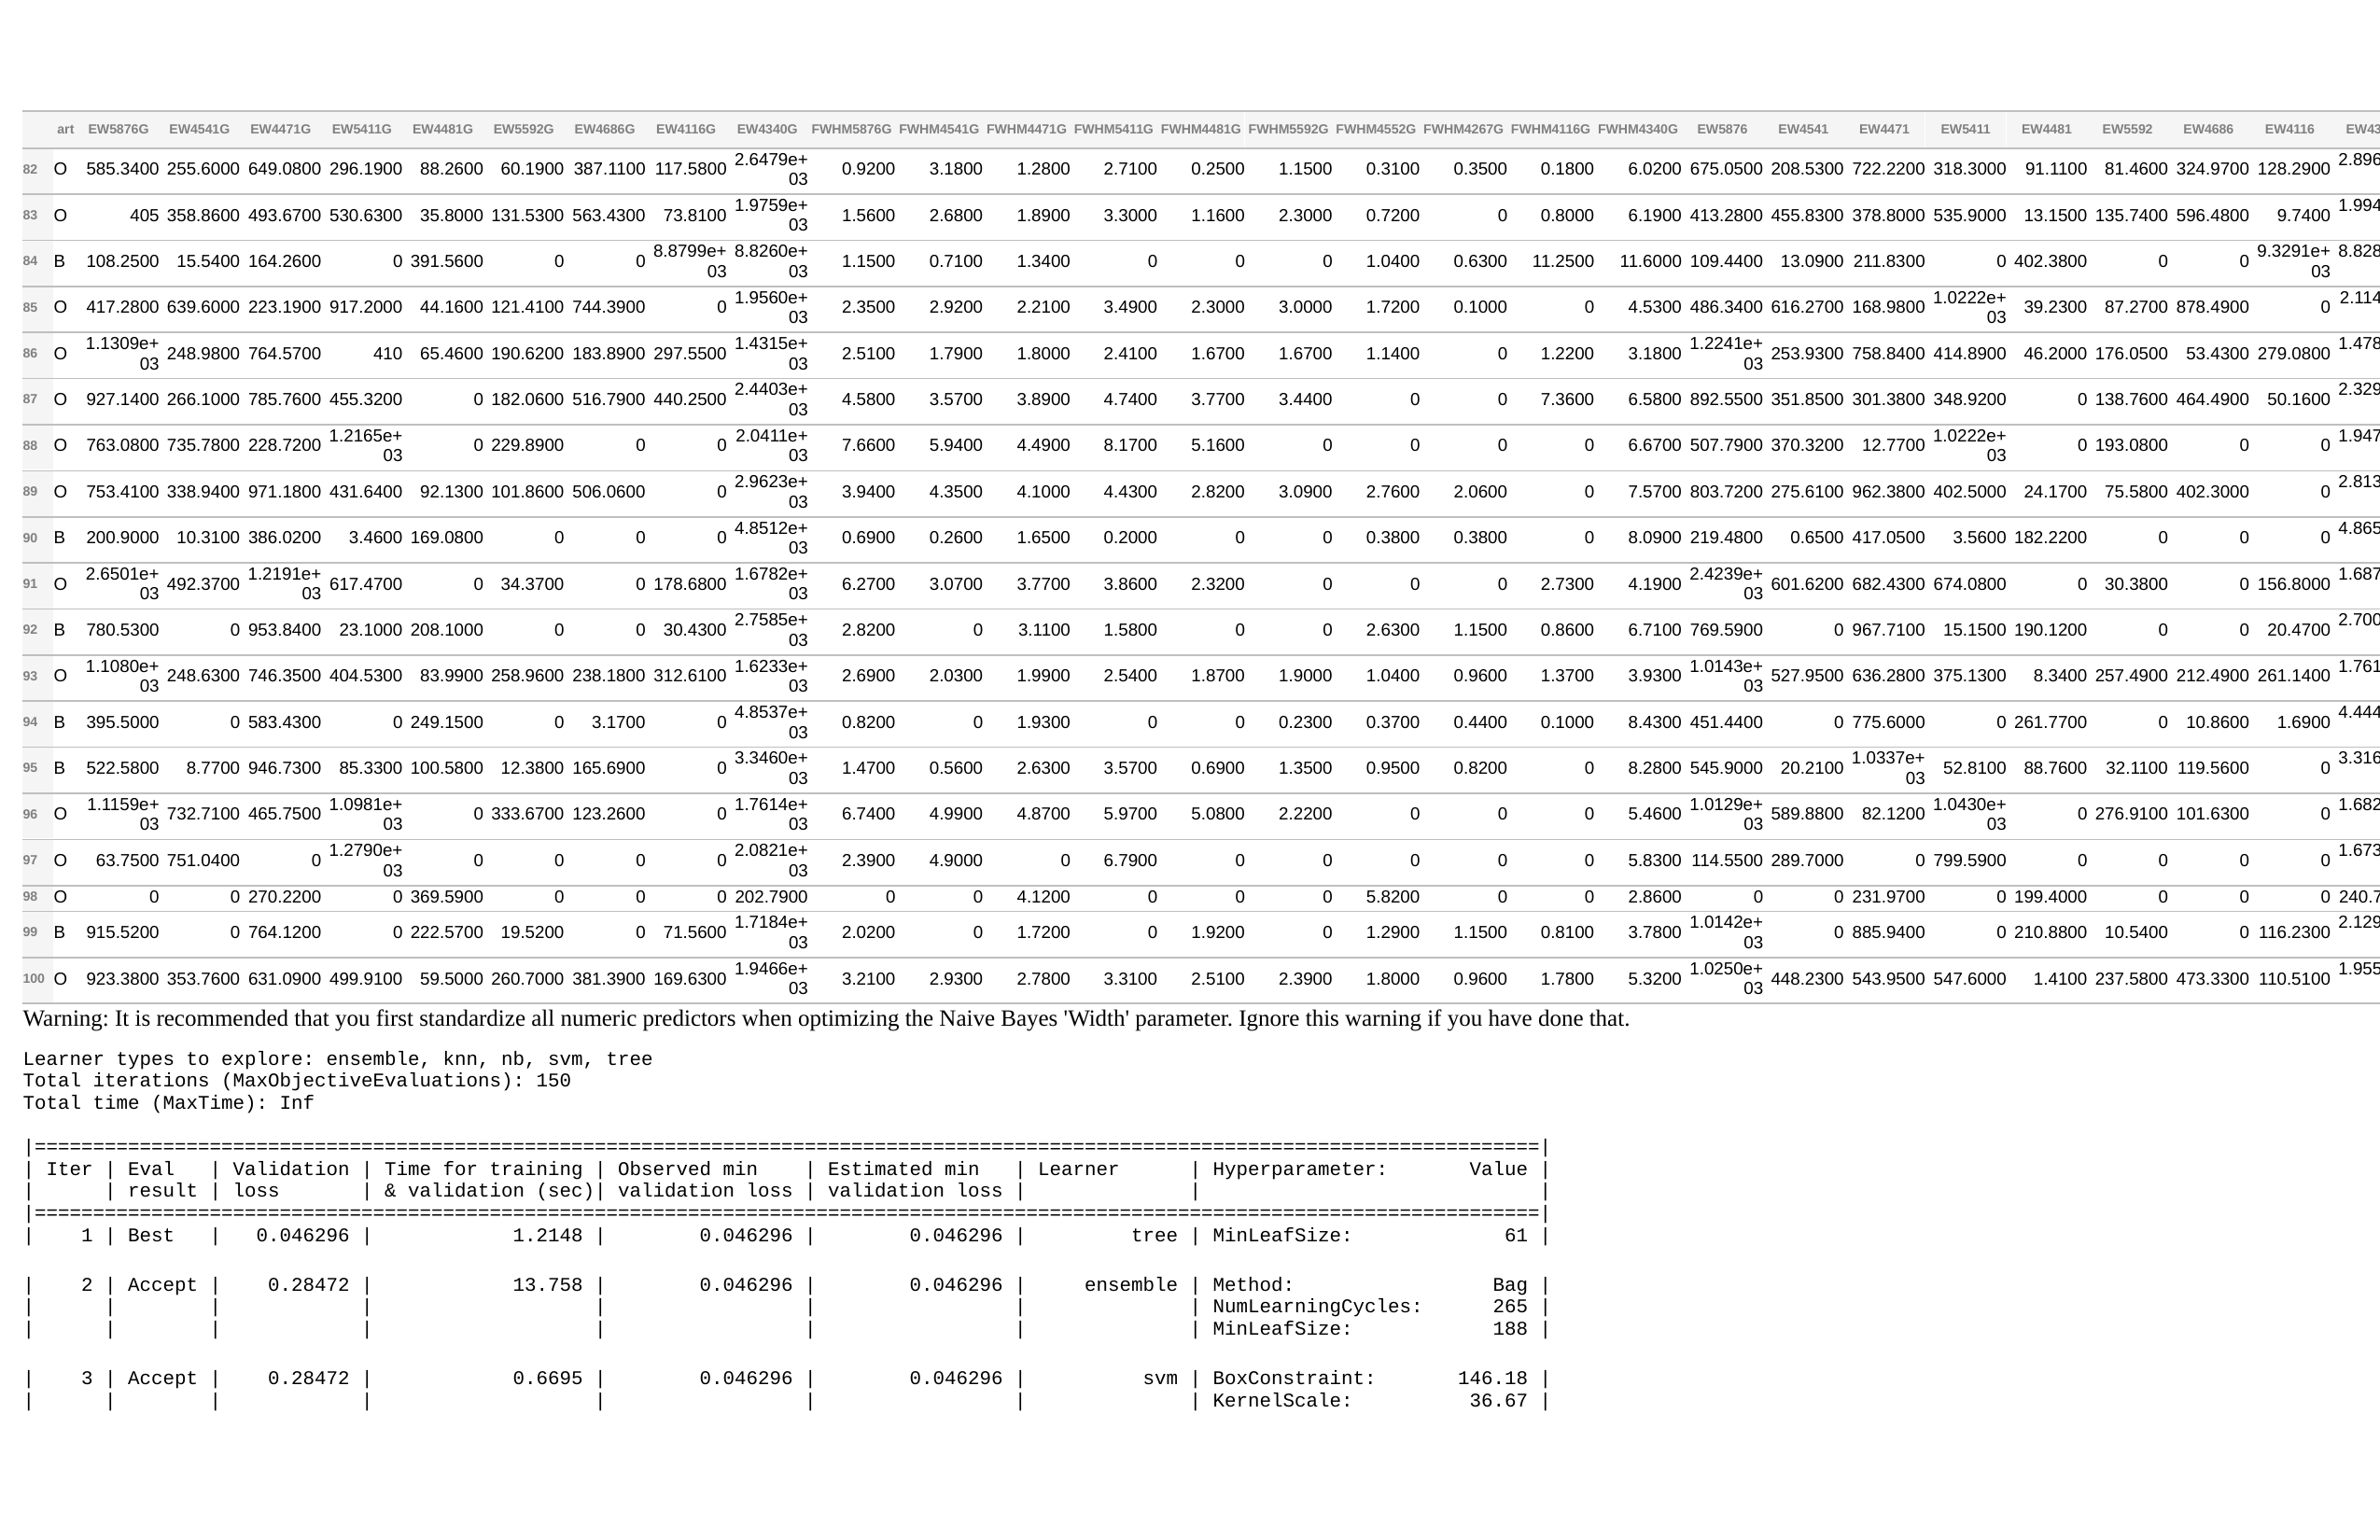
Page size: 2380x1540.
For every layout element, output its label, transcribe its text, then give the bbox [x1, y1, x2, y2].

table_cell 0 [564, 609, 645, 654]
table_cell 4.1200 [983, 887, 1071, 911]
table_cell 2.2100 [983, 287, 1071, 331]
table_cell 0 [2249, 518, 2331, 562]
table_cell 455.8300 [1763, 195, 1843, 240]
table_cell 0 [321, 912, 402, 957]
table_cell 381.3900 [564, 959, 645, 1002]
table_cell 4.5300 [1594, 287, 1682, 331]
table_cell 0 [1925, 702, 2006, 747]
table_cell 60.1900 [483, 149, 564, 193]
table_cell 208.1000 [402, 609, 483, 654]
table_cell 0 [1245, 840, 1332, 885]
table_cell 1.6700 [1245, 333, 1332, 378]
table_cell 639.6000 [159, 287, 240, 331]
table_cell 1.9473e+03 [2331, 426, 2380, 469]
table_cell 1.9559e+03 [2331, 959, 2380, 1002]
table_cell 0 [564, 426, 645, 469]
table_header FWHM5592G [1245, 112, 1332, 147]
table_cell 499.9100 [321, 959, 402, 1002]
table_cell 301.3800 [1843, 379, 1925, 424]
table_cell 87.2700 [2087, 287, 2168, 331]
table_cell 223.1900 [240, 287, 321, 331]
table_header EW4481G [402, 112, 483, 147]
table_cell 0.3700 [1332, 702, 1420, 747]
table_cell 3.7700 [983, 564, 1071, 609]
table_cell 0 [1245, 241, 1332, 286]
table_cell 1.9900 [983, 656, 1071, 700]
table_cell 88.2600 [402, 149, 483, 193]
table_cell 1.9942e+03 [2331, 195, 2380, 240]
table_cell 12.7700 [1843, 426, 1925, 469]
table_cell 0 [159, 912, 240, 957]
table_cell 402.5000 [1925, 471, 2006, 516]
table_header EW5411 [1925, 112, 2006, 147]
table_cell 583.4300 [240, 702, 321, 747]
table_cell 0 [1420, 840, 1507, 885]
table_cell 0.6900 [1157, 748, 1244, 792]
table_cell 261.1400 [2249, 656, 2331, 700]
table_cell 3.1700 [564, 702, 645, 747]
table_cell 402.3800 [2007, 241, 2087, 286]
table_cell 2.6300 [983, 748, 1071, 792]
table_cell 493.6700 [240, 195, 321, 240]
table_cell 12.3800 [483, 748, 564, 792]
table_cell 258.9600 [483, 656, 564, 700]
table_cell 260.7000 [483, 959, 564, 1002]
table_cell O [53, 887, 77, 911]
table_cell 0 [321, 702, 402, 747]
table_cell 1.9560e+03 [726, 287, 807, 331]
table_cell 0 [983, 840, 1071, 885]
table_cell 0.6300 [1420, 241, 1507, 286]
table_cell 1.6700 [1157, 333, 1244, 378]
table_cell 0 [1843, 840, 1925, 885]
table_cell 0 [1925, 912, 2006, 957]
table_cell 0 [2087, 887, 2168, 911]
table_cell 0 [2249, 887, 2331, 911]
table_cell 9.3291e+03 [2249, 241, 2331, 286]
table_cell 2.3000 [1245, 195, 1332, 240]
table_cell 0.7100 [895, 241, 983, 286]
table_cell 1.0250e+03 [1682, 959, 1763, 1002]
table_cell 3.7800 [1594, 912, 1682, 957]
table_header EW4340G [726, 112, 807, 147]
table_cell 3.5600 [1925, 518, 2006, 562]
table_cell 6.7900 [1071, 840, 1157, 885]
table_cell O [53, 379, 77, 424]
table_cell 231.9700 [1843, 887, 1925, 911]
table_header EW4541 [1763, 112, 1843, 147]
table_cell 1.0337e+03 [1843, 748, 1925, 792]
table_cell 0 [2168, 912, 2249, 957]
table_cell 506.0600 [564, 471, 645, 516]
table_cell 547.6000 [1925, 959, 2006, 1002]
table_header FWHM4267G [1420, 112, 1507, 147]
table_cell 8.4300 [1594, 702, 1682, 747]
table_cell 182.2200 [2007, 518, 2087, 562]
table_cell 1.3400 [983, 241, 1071, 286]
table_cell 758.8400 [1843, 333, 1925, 378]
table_cell 5.4600 [1594, 794, 1682, 838]
table_cell 2.0600 [1420, 471, 1507, 516]
table_cell 682.4300 [1843, 564, 1925, 609]
table_cell 596.4800 [2168, 195, 2249, 240]
table_cell 253.9300 [1763, 333, 1843, 378]
table_header FWHM4552G [1332, 112, 1420, 147]
table_cell 0 [483, 702, 564, 747]
table_cell 2.8600 [1594, 887, 1682, 911]
table_cell 276.9100 [2087, 794, 2168, 838]
table_cell 1.0981e+03 [321, 794, 402, 838]
table_header EW4471 [1843, 112, 1925, 147]
table_cell 2.8137e+03 [2331, 471, 2380, 516]
table_cell 6.5800 [1594, 379, 1682, 424]
table_cell 11.2500 [1507, 241, 1594, 286]
table_cell 1.2790e+03 [321, 840, 402, 885]
table_cell 2.5400 [1071, 656, 1157, 700]
table_cell 522.5800 [77, 748, 159, 792]
table_cell 3.1100 [983, 609, 1071, 654]
table_cell 0 [1507, 471, 1594, 516]
table_cell 3.1800 [1594, 333, 1682, 378]
table_cell O [53, 656, 77, 700]
table_cell 953.8400 [240, 609, 321, 654]
table_cell 238.1800 [564, 656, 645, 700]
table_header EW5592 [2087, 112, 2168, 147]
table_cell 101.8600 [483, 471, 564, 516]
table_cell 15.1500 [1925, 609, 2006, 654]
table_cell 1.4700 [807, 748, 895, 792]
text | | | | | | | | NumLearningCycles: 265 | [22, 1296, 2362, 1319]
table_cell 333.6700 [483, 794, 564, 838]
table_cell 1.2165e+03 [321, 426, 402, 469]
table_cell 414.8900 [1925, 333, 2006, 378]
table_cell 0 [2249, 471, 2331, 516]
table_cell 2.6479e+03 [726, 149, 807, 193]
table_cell 0 [1420, 195, 1507, 240]
table_header EW4686 [2168, 112, 2249, 147]
table_cell 10.3100 [159, 518, 240, 562]
text | | | | | | | | MinLeafSize: 188 | [22, 1319, 2362, 1341]
table_cell 3.3000 [1071, 195, 1157, 240]
table_cell 257.4900 [2087, 656, 2168, 700]
table_cell 2.9300 [895, 959, 983, 1002]
table_cell 88 [22, 426, 53, 469]
table_cell 0 [895, 609, 983, 654]
table_cell 0 [645, 794, 726, 838]
table_cell 0 [483, 840, 564, 885]
table_cell 20.4700 [2249, 609, 2331, 654]
table_cell 410 [321, 333, 402, 378]
table_cell 1.4315e+03 [726, 333, 807, 378]
text Learner types to explore: ensemble, knn, nb, svm, tree [22, 1048, 2362, 1071]
table_cell 0 [2249, 426, 2331, 469]
table_cell 9.7400 [2249, 195, 2331, 240]
table_cell 0 [895, 887, 983, 911]
table_cell 46.2000 [2007, 333, 2087, 378]
table_cell 0.9600 [1420, 959, 1507, 1002]
table_cell 751.0400 [159, 840, 240, 885]
table_cell 0 [645, 748, 726, 792]
table_cell 289.7000 [1763, 840, 1843, 885]
table_header FWHM4481G [1157, 112, 1244, 147]
table_cell 1.1400 [1332, 333, 1420, 378]
table_cell 0 [1245, 912, 1332, 957]
table_cell 1.6733e+03 [2331, 840, 2380, 885]
table_cell 30.3800 [2087, 564, 2168, 609]
table_cell 0 [2087, 840, 2168, 885]
table_cell 0.4400 [1420, 702, 1507, 747]
table_cell O [53, 959, 77, 1002]
table_cell 585.3400 [77, 149, 159, 193]
table_cell 19.5200 [483, 912, 564, 957]
table_cell 2.3900 [1245, 959, 1332, 1002]
table_cell 1.7614e+03 [726, 794, 807, 838]
table_cell 0.2600 [895, 518, 983, 562]
table_cell 892.5500 [1682, 379, 1763, 424]
table_cell 0 [1507, 794, 1594, 838]
table_cell 229.8900 [483, 426, 564, 469]
table_cell 30.4300 [645, 609, 726, 654]
table_cell 0 [645, 840, 726, 885]
table_header [22, 112, 53, 147]
table_cell 1.1600 [1157, 195, 1244, 240]
table_cell 0 [1507, 840, 1594, 885]
table_cell 799.5900 [1925, 840, 2006, 885]
table_cell 182.0600 [483, 379, 564, 424]
table_cell 59.5000 [402, 959, 483, 1002]
table_cell 0.7200 [1332, 195, 1420, 240]
table_cell 0.6500 [1763, 518, 1843, 562]
table_cell 2.1294e+03 [2331, 912, 2380, 957]
table_cell 735.7800 [159, 426, 240, 469]
table_cell 967.7100 [1843, 609, 1925, 654]
table_cell 0 [1157, 241, 1244, 286]
table_cell 0 [402, 426, 483, 469]
table_cell 275.6100 [1763, 471, 1843, 516]
table_cell 1.7200 [1332, 287, 1420, 331]
table_cell 0 [895, 702, 983, 747]
table_cell 0 [1420, 564, 1507, 609]
table_cell 199.4000 [2007, 887, 2087, 911]
table_cell 50.1600 [2249, 379, 2331, 424]
table_cell 100.5800 [402, 748, 483, 792]
table_cell 208.5300 [1763, 149, 1843, 193]
table_cell 44.1600 [402, 287, 483, 331]
table_cell 1.8900 [983, 195, 1071, 240]
table_cell 785.7600 [240, 379, 321, 424]
table_cell 3.0700 [895, 564, 983, 609]
table_cell 0 [77, 887, 159, 911]
table_cell 35.8000 [402, 195, 483, 240]
table_header FWHM5876G [807, 112, 895, 147]
table_cell 0 [1507, 887, 1594, 911]
table_cell 0 [1420, 379, 1507, 424]
table_cell 0 [2168, 609, 2249, 654]
table_cell 176.0500 [2087, 333, 2168, 378]
table_cell 527.9500 [1763, 656, 1843, 700]
table_header EW5876G [77, 112, 159, 147]
table_cell 971.1800 [240, 471, 321, 516]
table_cell 0 [1071, 912, 1157, 957]
table_cell 0 [2249, 794, 2331, 838]
table_cell 358.8600 [159, 195, 240, 240]
table_cell 417.0500 [1843, 518, 1925, 562]
table_cell 674.0800 [1925, 564, 2006, 609]
table_cell 0 [2087, 241, 2168, 286]
table_cell 0 [240, 840, 321, 885]
table_cell 2.0200 [807, 912, 895, 957]
table_cell 98 [22, 887, 53, 911]
table_cell 535.9000 [1925, 195, 2006, 240]
table_cell 219.4800 [1682, 518, 1763, 562]
table_cell 81.4600 [2087, 149, 2168, 193]
table_cell 448.2300 [1763, 959, 1843, 1002]
table_cell 1.3500 [1245, 748, 1332, 792]
table_cell 1.3700 [1507, 656, 1594, 700]
table_cell 1.8000 [1332, 959, 1420, 1002]
table_cell 211.8300 [1843, 241, 1925, 286]
table_cell 2.4403e+03 [726, 379, 807, 424]
table_cell 0 [1763, 912, 1843, 957]
table_cell 2.4239e+03 [1682, 564, 1763, 609]
table_cell 675.0500 [1682, 149, 1763, 193]
table_cell 0 [321, 887, 402, 911]
table_cell 0 [321, 241, 402, 286]
table_cell 3.3460e+03 [726, 748, 807, 792]
table_cell 0 [807, 887, 895, 911]
table_cell 3.3169e+03 [2331, 748, 2380, 792]
table_cell 0 [2168, 564, 2249, 609]
table_cell 0.9200 [807, 149, 895, 193]
table_cell 2.7800 [983, 959, 1071, 1002]
table_cell 1.9000 [1245, 656, 1332, 700]
table_cell 0 [2007, 379, 2087, 424]
table_cell 764.5700 [240, 333, 321, 378]
table_cell 0 [1245, 518, 1332, 562]
table_cell 1.6500 [983, 518, 1071, 562]
table_cell 451.4400 [1682, 702, 1763, 747]
table_cell 0 [159, 609, 240, 654]
text | 1 | Best | 0.046296 | 1.2148 | 0.046296 | 0.046296 | tree | MinLeafSize: 61 | [22, 1225, 2362, 1247]
table_cell 2.3500 [807, 287, 895, 331]
table_cell 114.5500 [1682, 840, 1763, 885]
table_cell 962.3800 [1843, 471, 1925, 516]
table_cell 0.8000 [1507, 195, 1594, 240]
table_cell 1.1500 [1420, 609, 1507, 654]
table_cell 2.5100 [807, 333, 895, 378]
table_cell 1.0143e+03 [1682, 656, 1763, 700]
table_cell 601.6200 [1763, 564, 1843, 609]
table_cell 0 [1245, 564, 1332, 609]
table_cell 0 [1071, 702, 1157, 747]
table_cell 82.1200 [1843, 794, 1925, 838]
table_cell 0 [564, 564, 645, 609]
table_cell 0.5600 [895, 748, 983, 792]
table_header EW5411G [321, 112, 402, 147]
table_cell 39.2300 [2007, 287, 2087, 331]
table_cell 101.6300 [2168, 794, 2249, 838]
text Total iterations (MaxObjectiveEvaluations): 150 [22, 1071, 2362, 1093]
table_cell 193.0800 [2087, 426, 2168, 469]
table_cell 108.2500 [77, 241, 159, 286]
table_cell 5.8200 [1332, 887, 1420, 911]
table_cell 2.6501e+03 [77, 564, 159, 609]
table_cell 0 [159, 702, 240, 747]
table_cell O [53, 333, 77, 378]
table_cell 769.5900 [1682, 609, 1763, 654]
table_cell 0 [1682, 887, 1763, 911]
table_cell 3.7700 [1157, 379, 1244, 424]
table_cell 34.3700 [483, 564, 564, 609]
table_cell 1.0222e+03 [1925, 426, 2006, 469]
table_cell 5.3200 [1594, 959, 1682, 1002]
table_cell 413.2800 [1682, 195, 1763, 240]
table_cell O [53, 426, 77, 469]
table_cell 2.7600 [1332, 471, 1420, 516]
table_cell 780.5300 [77, 609, 159, 654]
table_cell 0 [1157, 840, 1244, 885]
table_cell 917.2000 [321, 287, 402, 331]
table_cell 261.7700 [2007, 702, 2087, 747]
table_cell 75.5800 [2087, 471, 2168, 516]
table_cell 3.9400 [807, 471, 895, 516]
table_cell 90 [22, 518, 53, 562]
table_cell 636.2800 [1843, 656, 1925, 700]
table_cell 417.2800 [77, 287, 159, 331]
table_cell 0 [1420, 426, 1507, 469]
table_cell 4.8537e+03 [726, 702, 807, 747]
table_cell 0 [645, 471, 726, 516]
table_cell 92 [22, 609, 53, 654]
table_header FWHM5411G [1071, 112, 1157, 147]
table_header EW4686G [564, 112, 645, 147]
table_cell 4.4900 [983, 426, 1071, 469]
table_cell 96 [22, 794, 53, 838]
table_cell 2.7100 [1071, 149, 1157, 193]
table_cell 722.2200 [1843, 149, 1925, 193]
table_cell 1.1500 [1420, 912, 1507, 957]
table_header FWHM4541G [895, 112, 983, 147]
table_cell 3.1800 [895, 149, 983, 193]
table_cell 915.5200 [77, 912, 159, 957]
table_cell O [53, 840, 77, 885]
table_cell 237.5800 [2087, 959, 2168, 1002]
table_cell 764.1200 [240, 912, 321, 957]
table_cell 0 [895, 912, 983, 957]
table_cell 24.1700 [2007, 471, 2087, 516]
table_cell 0 [564, 840, 645, 885]
table_cell 85 [22, 287, 53, 331]
table_cell 53.4300 [2168, 333, 2249, 378]
table_cell 8.3400 [2007, 656, 2087, 700]
table_cell 91.1100 [2007, 149, 2087, 193]
table_cell 86 [22, 333, 53, 378]
table_cell 617.4700 [321, 564, 402, 609]
table_cell 249.1500 [402, 702, 483, 747]
table_cell 3.8600 [1071, 564, 1157, 609]
table_cell 763.0800 [77, 426, 159, 469]
table_cell 0 [1245, 609, 1332, 654]
table_cell 631.0900 [240, 959, 321, 1002]
table_cell 116.2300 [2249, 912, 2331, 957]
table_cell 3.9300 [1594, 656, 1682, 700]
table_cell 464.4900 [2168, 379, 2249, 424]
table_cell 131.5300 [483, 195, 564, 240]
table_cell 0 [2249, 840, 2331, 885]
table_cell 297.5500 [645, 333, 726, 378]
table_cell 296.1900 [321, 149, 402, 193]
table_cell 1.6233e+03 [726, 656, 807, 700]
text | | | | | | | | KernelScale: 36.67 | [22, 1391, 2362, 1412]
table_cell 0 [564, 912, 645, 957]
table_cell 589.8800 [1763, 794, 1843, 838]
table_cell 0 [1157, 609, 1244, 654]
table_cell O [53, 794, 77, 838]
table_cell 0.2500 [1157, 149, 1244, 193]
table_cell 0 [2007, 426, 2087, 469]
table_cell 1.4100 [2007, 959, 2087, 1002]
table_cell 492.3700 [159, 564, 240, 609]
table_cell 2.9200 [895, 287, 983, 331]
table_cell 0.3800 [1420, 518, 1507, 562]
table_cell 4.9900 [895, 794, 983, 838]
table_cell 119.5600 [2168, 748, 2249, 792]
table_header EW5592G [483, 112, 564, 147]
table_cell 1.1500 [807, 241, 895, 286]
table_cell O [53, 471, 77, 516]
text Total time (MaxTime): Inf [22, 1093, 2362, 1114]
table_cell 23.1000 [321, 609, 402, 654]
table_cell 84 [22, 241, 53, 286]
table_cell 128.2900 [2249, 149, 2331, 193]
table_cell 1.2800 [983, 149, 1071, 193]
table_cell 0.3500 [1420, 149, 1507, 193]
table_cell 270.2200 [240, 887, 321, 911]
table_cell 0 [1420, 794, 1507, 838]
table_cell 97 [22, 840, 53, 885]
table_cell 4.8650e+03 [2331, 518, 2380, 562]
table_cell 516.7900 [564, 379, 645, 424]
table_cell 3.0900 [1245, 471, 1332, 516]
table_cell 351.8500 [1763, 379, 1843, 424]
table_cell 473.3300 [2168, 959, 2249, 1002]
table_cell 88.7600 [2007, 748, 2087, 792]
table_cell 4.1000 [983, 471, 1071, 516]
table_cell 0 [159, 887, 240, 911]
table_cell 0.1000 [1507, 702, 1594, 747]
table_cell 2.2200 [1245, 794, 1332, 838]
table_cell B [53, 912, 77, 957]
table_cell 1.1309e+03 [77, 333, 159, 378]
table_cell 0 [1245, 887, 1332, 911]
table_cell 0 [1507, 748, 1594, 792]
table_cell 391.5600 [402, 241, 483, 286]
table_cell 746.3500 [240, 656, 321, 700]
table_cell 946.7300 [240, 748, 321, 792]
table_cell 2.3298e+03 [2331, 379, 2380, 424]
table_cell 0 [645, 887, 726, 911]
table_cell 4.8512e+03 [726, 518, 807, 562]
table_cell 3.4900 [1071, 287, 1157, 331]
table_cell 1.6877e+03 [2331, 564, 2380, 609]
table_cell 0 [1763, 609, 1843, 654]
text | | result | loss | & validation (sec)| validation loss | validation loss | | | [22, 1181, 2362, 1203]
table_cell 2.6800 [895, 195, 983, 240]
table_cell 0 [402, 794, 483, 838]
table_cell B [53, 609, 77, 654]
table_cell 63.7500 [77, 840, 159, 885]
table_cell 1.6825e+03 [2331, 794, 2380, 838]
table_cell 110.5100 [2249, 959, 2331, 1002]
table_cell 563.4300 [564, 195, 645, 240]
table_cell 507.7900 [1682, 426, 1763, 469]
table_cell 402.3000 [2168, 471, 2249, 516]
table_cell 455.3200 [321, 379, 402, 424]
table_cell 0 [2249, 748, 2331, 792]
table_cell 8.8799e+03 [645, 241, 726, 286]
table_cell 4.7400 [1071, 379, 1157, 424]
table_cell 0 [1763, 702, 1843, 747]
table_cell 4.3500 [895, 471, 983, 516]
table_cell 20.2100 [1763, 748, 1843, 792]
table_cell 0 [2168, 241, 2249, 286]
table_cell 3.0000 [1245, 287, 1332, 331]
table_cell 0 [1420, 887, 1507, 911]
table_cell 375.1300 [1925, 656, 2006, 700]
table_cell 1.2900 [1332, 912, 1420, 957]
table_cell 1.9759e+03 [726, 195, 807, 240]
table_cell 91 [22, 564, 53, 609]
table_header EW4471G [240, 112, 321, 147]
table_cell 2.6300 [1332, 609, 1420, 654]
text | Iter | Eval | Validation | Time for training | Observed min | Estimated min | Learner | Hyperparameter: Value | [22, 1159, 2362, 1181]
table_cell 0 [645, 426, 726, 469]
table_cell 2.0411e+03 [726, 426, 807, 469]
table_cell 248.9800 [159, 333, 240, 378]
table_cell B [53, 241, 77, 286]
table_cell 169.0800 [402, 518, 483, 562]
table_header FWHM4116G [1507, 112, 1594, 147]
table_header art [53, 112, 77, 147]
table_cell 5.0800 [1157, 794, 1244, 838]
table_cell 1.0400 [1332, 241, 1420, 286]
table_cell 222.5700 [402, 912, 483, 957]
table_header EW4481 [2007, 112, 2087, 147]
table_cell 1.0142e+03 [1682, 912, 1763, 957]
table_cell 279.0800 [2249, 333, 2331, 378]
table_cell 1.0400 [1332, 656, 1420, 700]
table_cell 927.1400 [77, 379, 159, 424]
table_cell 732.7100 [159, 794, 240, 838]
table_cell 190.6200 [483, 333, 564, 378]
table_cell 8.2800 [1594, 748, 1682, 792]
table_cell 1.9200 [1157, 912, 1244, 957]
table_cell 212.4900 [2168, 656, 2249, 700]
table_cell 0 [1925, 887, 2006, 911]
table_cell 190.1200 [2007, 609, 2087, 654]
table_cell 0 [1332, 564, 1420, 609]
table_cell 405 [77, 195, 159, 240]
table_cell 0 [1071, 887, 1157, 911]
table_cell 178.6800 [645, 564, 726, 609]
table_cell 89 [22, 471, 53, 516]
table_cell O [53, 195, 77, 240]
table_cell 5.9700 [1071, 794, 1157, 838]
table_cell 10.8600 [2168, 702, 2249, 747]
table_cell B [53, 518, 77, 562]
table_cell 2.7009e+03 [2331, 609, 2380, 654]
table_cell 0.9600 [1420, 656, 1507, 700]
table_cell 0 [645, 702, 726, 747]
table_header EW5876 [1682, 112, 1763, 147]
table_cell 83.9900 [402, 656, 483, 700]
text | 3 | Accept | 0.28472 | 0.6695 | 0.046296 | 0.046296 | svm | BoxConstraint: 146.18 | [22, 1368, 2362, 1391]
table_cell 169.6300 [645, 959, 726, 1002]
table_cell 15.5400 [159, 241, 240, 286]
table_cell 0 [2087, 609, 2168, 654]
table_cell 0.2000 [1071, 518, 1157, 562]
table_cell 8.8285e+03 [2331, 241, 2380, 286]
table_cell 486.3400 [1682, 287, 1763, 331]
table_cell 2.7585e+03 [726, 609, 807, 654]
table_cell 95 [22, 748, 53, 792]
table_cell 312.6100 [645, 656, 726, 700]
table_cell 1.7800 [1507, 959, 1594, 1002]
table_cell 0 [1507, 426, 1594, 469]
table_cell 71.5600 [645, 912, 726, 957]
table_cell 0.8600 [1507, 609, 1594, 654]
table_cell 0 [2249, 287, 2331, 331]
table_cell 2.6900 [807, 656, 895, 700]
table_cell 5.9400 [895, 426, 983, 469]
table_cell 395.5000 [77, 702, 159, 747]
table_cell 87 [22, 379, 53, 424]
table_cell 0 [645, 518, 726, 562]
table_cell 0 [2168, 887, 2249, 911]
table_cell 10.5400 [2087, 912, 2168, 957]
table_cell 0.1800 [1507, 149, 1594, 193]
table_cell 3.5700 [895, 379, 983, 424]
table_cell 156.8000 [2249, 564, 2331, 609]
table_cell 616.2700 [1763, 287, 1843, 331]
table_cell 2.9623e+03 [726, 471, 807, 516]
table_cell 0 [483, 887, 564, 911]
table_cell 0 [2168, 518, 2249, 562]
table_cell 753.4100 [77, 471, 159, 516]
table_cell 0 [1420, 333, 1507, 378]
table_cell 0 [1332, 426, 1420, 469]
table_cell 6.2700 [807, 564, 895, 609]
table_cell 387.1100 [564, 149, 645, 193]
table_cell 93 [22, 656, 53, 700]
table_cell 1.0430e+03 [1925, 794, 2006, 838]
table_cell 0.3100 [1332, 149, 1420, 193]
table_cell 2.3200 [1157, 564, 1244, 609]
table_cell 431.6400 [321, 471, 402, 516]
table_cell 6.1900 [1594, 195, 1682, 240]
text Warning: It is recommended that you first standardize all numeric predictors when optimizing the Naive Bayes 'Width' parameter. Ignore this warning if you have done that. [22, 1004, 2362, 1031]
table_cell 11.6000 [1594, 241, 1682, 286]
table_cell 2.8200 [1157, 471, 1244, 516]
table_cell 530.6300 [321, 195, 402, 240]
text | 2 | Accept | 0.28472 | 13.758 | 0.046296 | 0.046296 | ensemble | Method: Bag | [22, 1275, 2362, 1296]
table_cell 0 [483, 609, 564, 654]
table_cell 1.8700 [1157, 656, 1244, 700]
table_cell 5.8300 [1594, 840, 1682, 885]
table_cell 0 [402, 840, 483, 885]
table_cell 0 [2007, 564, 2087, 609]
table_cell 1.9300 [983, 702, 1071, 747]
table_cell 404.5300 [321, 656, 402, 700]
table_header EW4116G [645, 112, 726, 147]
table_cell 465.7500 [240, 794, 321, 838]
table_cell 1.2241e+03 [1682, 333, 1763, 378]
table_cell 2.5100 [1157, 959, 1244, 1002]
table_cell 100 [22, 959, 53, 1002]
table_cell 0 [1245, 426, 1332, 469]
table_cell 83 [22, 195, 53, 240]
table_cell 8.1700 [1071, 426, 1157, 469]
table_cell 5.1600 [1157, 426, 1244, 469]
table_cell 92.1300 [402, 471, 483, 516]
table_cell 744.3900 [564, 287, 645, 331]
table_cell B [53, 748, 77, 792]
table_cell 1.1500 [1245, 149, 1332, 193]
table_cell 353.7600 [159, 959, 240, 1002]
table_cell 2.8968e+03 [2331, 149, 2380, 193]
table_cell 1.7900 [895, 333, 983, 378]
table_cell 6.6700 [1594, 426, 1682, 469]
table_cell 7.3600 [1507, 379, 1594, 424]
table_cell 13.0900 [1763, 241, 1843, 286]
table_cell 0 [1157, 518, 1244, 562]
table_cell 0 [1157, 702, 1244, 747]
table_cell 4.5800 [807, 379, 895, 424]
table_cell 248.6300 [159, 656, 240, 700]
table_cell 183.8900 [564, 333, 645, 378]
table_cell 138.7600 [2087, 379, 2168, 424]
table_cell 0 [1507, 518, 1594, 562]
table_cell 109.4400 [1682, 241, 1763, 286]
table_cell 0 [1157, 887, 1244, 911]
table_cell 2.3000 [1157, 287, 1244, 331]
table_cell 369.5900 [402, 887, 483, 911]
table_cell 1.5800 [1071, 609, 1157, 654]
table_cell 803.7200 [1682, 471, 1763, 516]
table_cell 1.9466e+03 [726, 959, 807, 1002]
table_cell 1.2200 [1507, 333, 1594, 378]
table_cell 0 [2087, 702, 2168, 747]
table_cell 8.0900 [1594, 518, 1682, 562]
table_cell 1.6900 [2249, 702, 2331, 747]
table_cell 6.7400 [807, 794, 895, 838]
table_cell 7.6600 [807, 426, 895, 469]
table_header EW4541G [159, 112, 240, 147]
table_cell 0 [1332, 379, 1420, 424]
table_cell 0 [645, 287, 726, 331]
table_cell 0 [1332, 794, 1420, 838]
table_cell 3.2100 [807, 959, 895, 1002]
table_cell 1.7184e+03 [726, 912, 807, 957]
table_cell 266.1000 [159, 379, 240, 424]
table_cell 386.0200 [240, 518, 321, 562]
table_cell 1.2191e+03 [240, 564, 321, 609]
table_cell 923.3800 [77, 959, 159, 1002]
table_cell 0.2300 [1245, 702, 1332, 747]
table_cell 0 [483, 241, 564, 286]
text |=================================================================================================================================| [22, 1203, 2362, 1225]
table_cell 878.4900 [2168, 287, 2249, 331]
table_cell 202.7900 [726, 887, 807, 911]
table_cell 0 [1071, 241, 1157, 286]
table_cell 4.4447e+03 [2331, 702, 2380, 747]
table_cell 0 [483, 518, 564, 562]
table_cell 1.0129e+03 [1682, 794, 1763, 838]
table_cell 85.3300 [321, 748, 402, 792]
table_cell 117.5800 [645, 149, 726, 193]
table_cell 0 [564, 518, 645, 562]
table_cell 0 [2087, 518, 2168, 562]
table_cell 3.3100 [1071, 959, 1157, 1002]
table_cell 885.9400 [1843, 912, 1925, 957]
table_cell 164.2600 [240, 241, 321, 286]
table_cell 0 [1763, 887, 1843, 911]
table_cell 1.4788e+03 [2331, 333, 2380, 378]
table_cell 3.4400 [1245, 379, 1332, 424]
table_cell 13.1500 [2007, 195, 2087, 240]
table_cell 65.4600 [402, 333, 483, 378]
table_header FWHM4340G [1594, 112, 1682, 147]
table_cell 0.6900 [807, 518, 895, 562]
table_cell 1.6782e+03 [726, 564, 807, 609]
table_cell 1.7612e+03 [2331, 656, 2380, 700]
table_cell 318.3000 [1925, 149, 2006, 193]
table_cell 6.7100 [1594, 609, 1682, 654]
table_cell 543.9500 [1843, 959, 1925, 1002]
table_cell 8.7700 [159, 748, 240, 792]
table_cell 135.7400 [2087, 195, 2168, 240]
table_cell 0 [564, 887, 645, 911]
table_cell 210.8800 [2007, 912, 2087, 957]
table_cell 0 [1332, 840, 1420, 885]
table_cell 2.0821e+03 [726, 840, 807, 885]
table_cell 2.4100 [1071, 333, 1157, 378]
table_cell 165.6900 [564, 748, 645, 792]
table_cell 370.3200 [1763, 426, 1843, 469]
table_cell O [53, 149, 77, 193]
text |=================================================================================================================================| [22, 1137, 2362, 1159]
table_cell 0.1000 [1420, 287, 1507, 331]
table_cell 4.9000 [895, 840, 983, 885]
table_cell B [53, 702, 77, 747]
table_cell 440.2500 [645, 379, 726, 424]
table_cell 545.9000 [1682, 748, 1763, 792]
table_cell 4.8700 [983, 794, 1071, 838]
table_cell O [53, 564, 77, 609]
table_cell 7.5700 [1594, 471, 1682, 516]
table_cell 94 [22, 702, 53, 747]
table_cell 1.1080e+03 [77, 656, 159, 700]
table_cell 0 [2007, 840, 2087, 885]
table_cell 2.8200 [807, 609, 895, 654]
table_cell 338.9400 [159, 471, 240, 516]
table_cell 0.8200 [807, 702, 895, 747]
table_cell 123.2600 [564, 794, 645, 838]
table_cell 324.9700 [2168, 149, 2249, 193]
table_cell 2.0300 [895, 656, 983, 700]
table_cell 4.1900 [1594, 564, 1682, 609]
table_cell 649.0800 [240, 149, 321, 193]
table_cell 0 [2007, 794, 2087, 838]
table_cell 4.4300 [1071, 471, 1157, 516]
table_cell 228.7200 [240, 426, 321, 469]
table_cell 0.9500 [1332, 748, 1420, 792]
table_cell 2.7300 [1507, 564, 1594, 609]
table_cell 8.8260e+03 [726, 241, 807, 286]
table_cell 240.7100 [2331, 887, 2380, 911]
table_cell 3.8900 [983, 379, 1071, 424]
table_cell 348.9200 [1925, 379, 2006, 424]
table_cell 1.5600 [807, 195, 895, 240]
table_cell 2.1143e+03 [2331, 287, 2380, 331]
table_cell 3.5700 [1071, 748, 1157, 792]
table_cell 52.8100 [1925, 748, 2006, 792]
table_cell 0 [1925, 241, 2006, 286]
table_cell 255.6000 [159, 149, 240, 193]
table_cell 775.6000 [1843, 702, 1925, 747]
table_cell 73.8100 [645, 195, 726, 240]
table_cell 0.3800 [1332, 518, 1420, 562]
table_header EW4116 [2249, 112, 2331, 147]
table_cell 0 [2168, 426, 2249, 469]
table_cell 168.9800 [1843, 287, 1925, 331]
table_cell 0.8100 [1507, 912, 1594, 957]
table_header FWHM4471G [983, 112, 1071, 147]
table_cell 0 [564, 241, 645, 286]
table_cell 6.0200 [1594, 149, 1682, 193]
table_cell 121.4100 [483, 287, 564, 331]
table_cell 0 [402, 564, 483, 609]
table_cell 82 [22, 149, 53, 193]
table_header EW4340 [2331, 112, 2380, 147]
table_cell 99 [22, 912, 53, 957]
table_cell 0 [1507, 287, 1594, 331]
table_cell 2.3900 [807, 840, 895, 885]
table_cell 1.8000 [983, 333, 1071, 378]
table_cell 0.8200 [1420, 748, 1507, 792]
table_cell 1.0222e+03 [1925, 287, 2006, 331]
table_cell 1.1159e+03 [77, 794, 159, 838]
table_cell 32.1100 [2087, 748, 2168, 792]
table_cell 200.9000 [77, 518, 159, 562]
table_cell O [53, 287, 77, 331]
table_cell 378.8000 [1843, 195, 1925, 240]
table_cell 1.7200 [983, 912, 1071, 957]
table_cell 0 [402, 379, 483, 424]
table_cell 3.4600 [321, 518, 402, 562]
table_cell 0 [2168, 840, 2249, 885]
